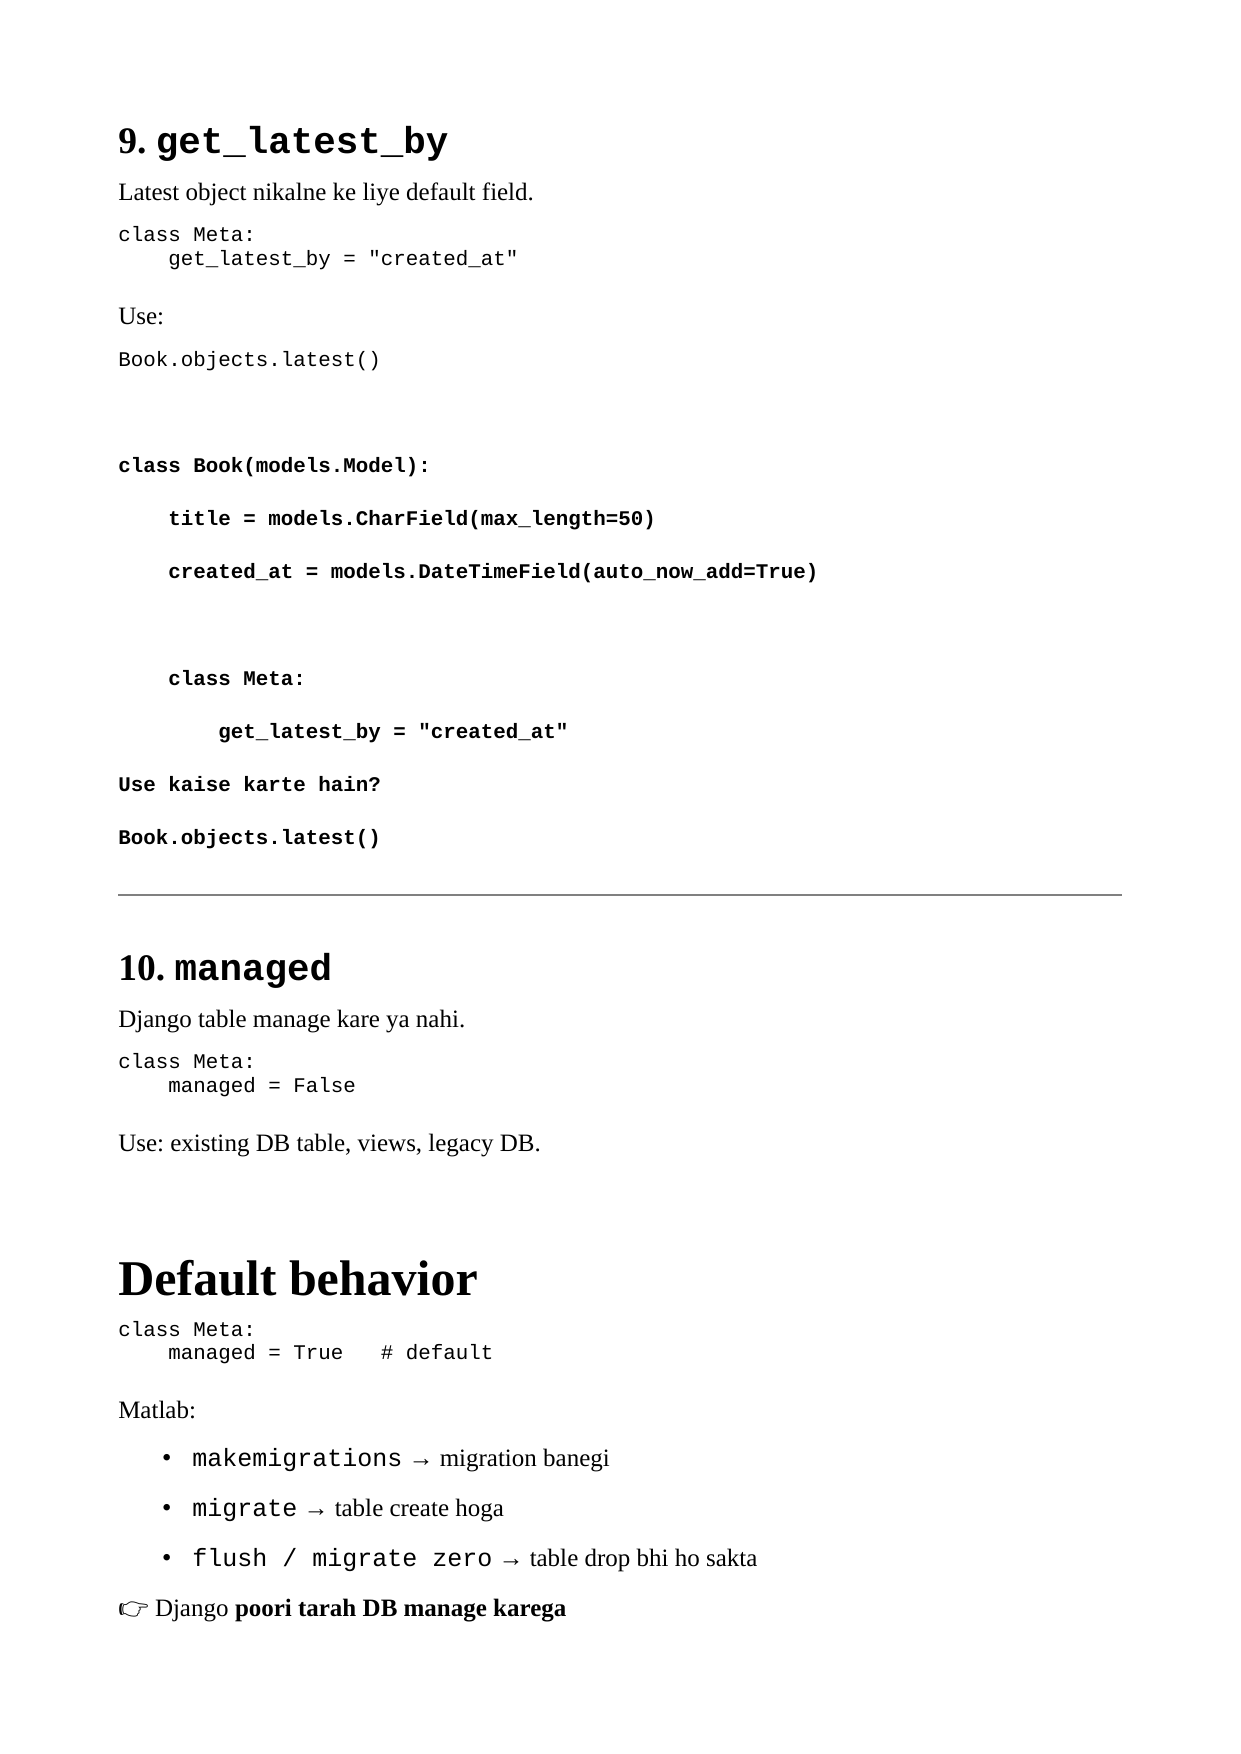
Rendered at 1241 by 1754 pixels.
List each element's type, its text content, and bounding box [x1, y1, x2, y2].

text title = models.CharField(max_length=50) [118, 508, 1122, 532]
text class Book(models.Model): [118, 455, 1122, 479]
text Book.objects.latest() [118, 827, 1122, 851]
text class Meta: [118, 1318, 1122, 1342]
text 👉 Django poori tarah DB manage karega [118, 1593, 1122, 1622]
text managed = True # default [118, 1342, 1122, 1366]
text class Meta: [118, 668, 1122, 691]
text Use kaise karte hain? [118, 774, 1122, 797]
text Matlab: [118, 1395, 1122, 1424]
list makemigrations → migration banegi [162, 1443, 1122, 1474]
text get_latest_by = "created_at" [118, 721, 1122, 744]
subtitle 9. get_latest_by [118, 118, 1122, 164]
list migrate → table create hoga [162, 1493, 1122, 1524]
text managed = False [118, 1075, 1122, 1099]
text Use: [118, 301, 1122, 330]
list flush / migrate zero → table drop bhi ho sakta [162, 1543, 1122, 1574]
subtitle Default behavior [118, 1248, 1122, 1306]
text Use: existing DB table, views, legacy DB. [118, 1128, 1122, 1157]
text class Meta: [118, 224, 1122, 248]
text Latest object nikalne ke liye default field. [118, 177, 1122, 206]
text Django table manage kare ya nahi. [118, 1004, 1122, 1033]
text get_latest_by = "created_at" [118, 248, 1122, 272]
text created_at = models.DateTimeField(auto_now_add=True) [118, 561, 1122, 585]
text class Meta: [118, 1052, 1122, 1075]
subtitle 10. managed [118, 945, 1122, 991]
text Book.objects.latest() [118, 349, 1122, 372]
